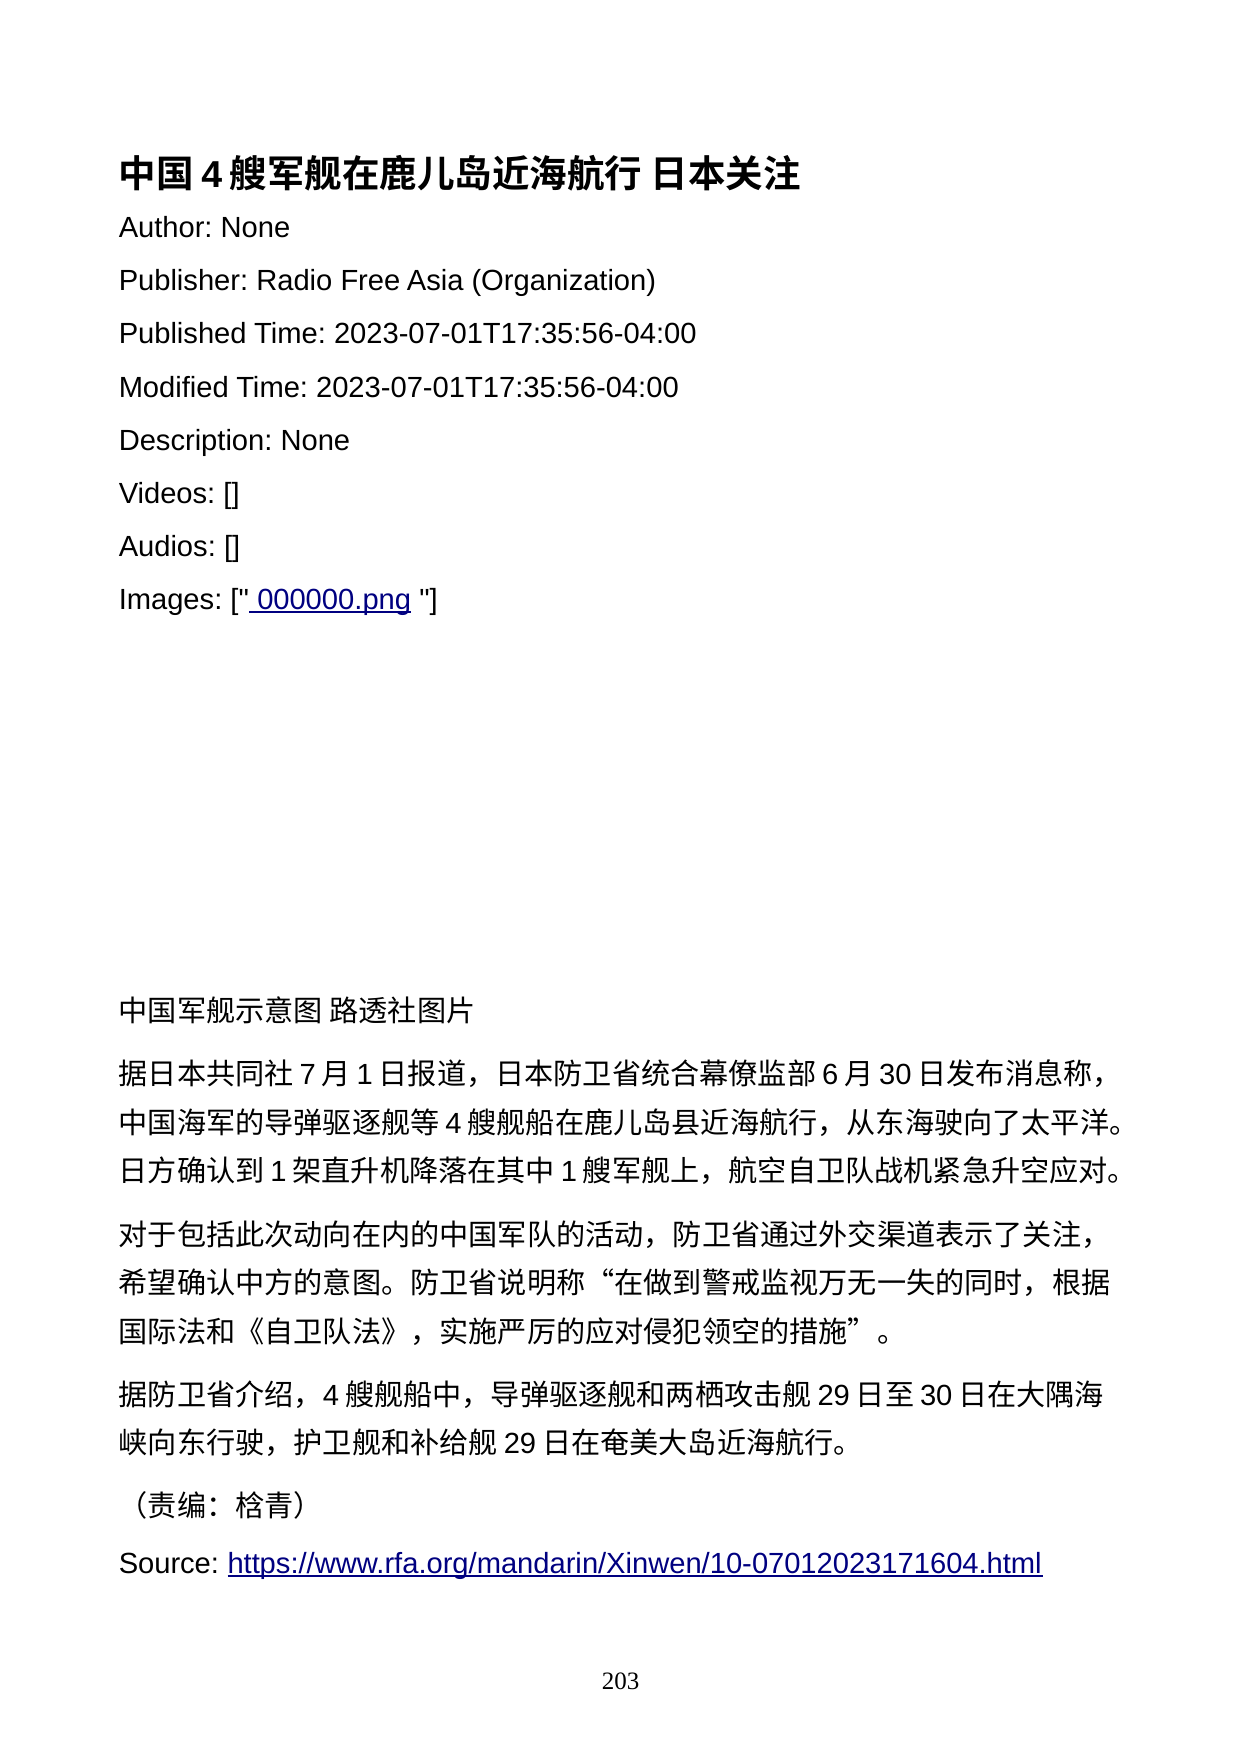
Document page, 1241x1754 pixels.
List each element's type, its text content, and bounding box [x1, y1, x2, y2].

text Author: None [118, 210, 1122, 244]
text Modified Time: 2023-07-01T17:35:56-04:00 [118, 370, 1122, 403]
text 据防卫省介绍，4艘舰船中，导弹驱逐舰和两栖攻击舰29日至30日在大隅海峡向东行驶，护卫舰和补给舰29日在奄美大岛近海航行。 [118, 1371, 1122, 1462]
text 据日本共同社7月1日报道，日本防卫省统合幕僚监部6月30日发布消息称，中国海军的导弹驱逐舰等4艘舰船在鹿儿岛县近海航行，从东海驶向了太平洋。日方确认到1架直升机降落在其中1艘军舰上，航空自卫队战机紧急升空应对。 [118, 1051, 1122, 1190]
text 中国军舰示意图 路透社图片 [118, 635, 1122, 1030]
text Publisher: Radio Free Asia (Organization) [118, 263, 1122, 297]
text （责编：梒青） [118, 1483, 1122, 1525]
text Description: None [118, 423, 1122, 456]
text Source: https://www.rfa.org/mandarin/Xinwen/10-07012023171604.html [118, 1546, 1122, 1579]
text Videos: [] [118, 476, 1122, 509]
text 对于包括此次动向在内的中国军队的活动，防卫省通过外交渠道表示了关注，希望确认中方的意图。防卫省说明称“在做到警戒监视万无一失的同时，根据国际法和《自卫队法》，实施严厉的应对侵犯领空的措施”。 [118, 1211, 1122, 1350]
text Images: [" 000000.png "] [118, 582, 1122, 616]
text Audios: [] [118, 529, 1122, 563]
subtitle 中国4艘军舰在鹿儿岛近海航行 日本关注 [118, 143, 1122, 198]
text Published Time: 2023-07-01T17:35:56-04:00 [118, 317, 1122, 350]
